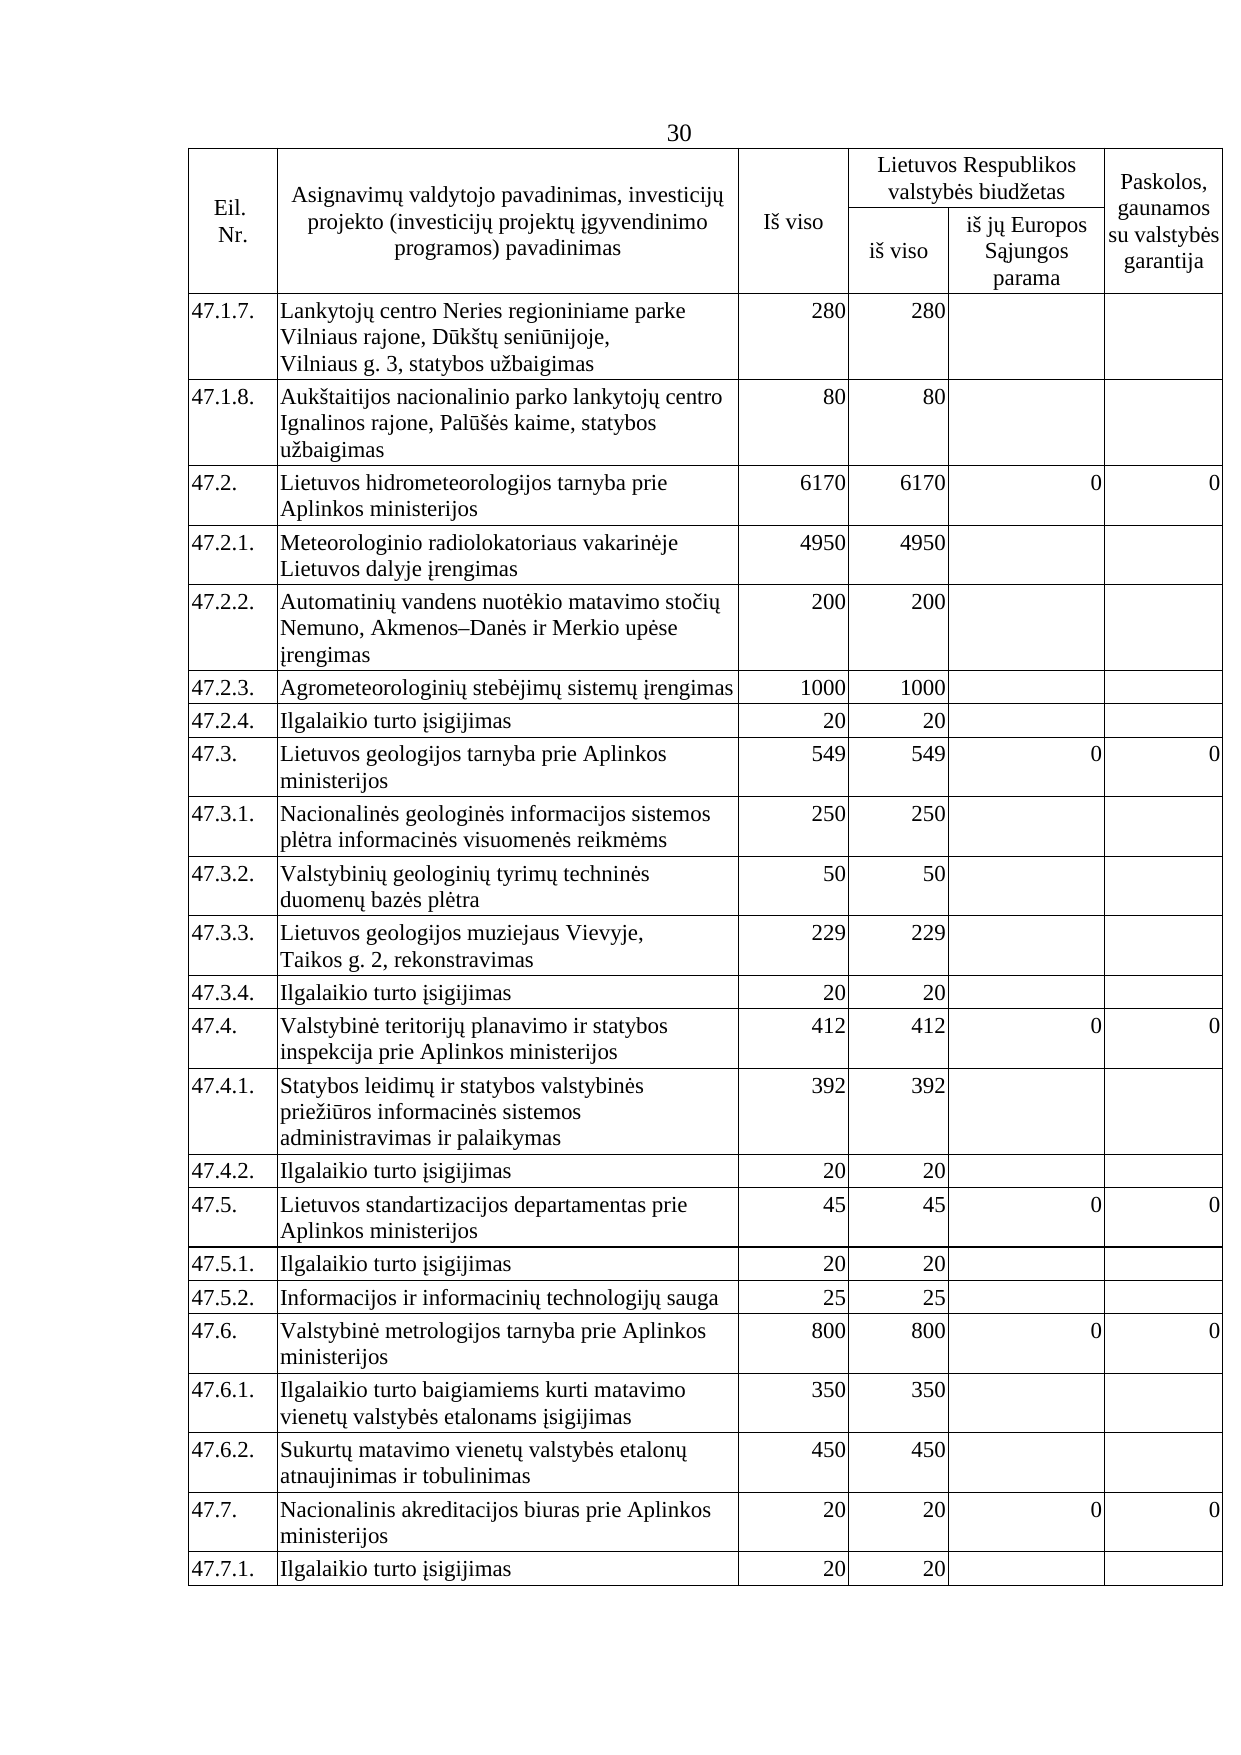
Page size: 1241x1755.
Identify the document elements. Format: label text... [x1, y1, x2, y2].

table_cell 47.3.3. [189, 916, 277, 975]
table_cell [949, 1069, 1104, 1154]
table_cell Lietuvos standartizacijos departamentas prie Aplinkos ministerijos [278, 1188, 738, 1246]
table_cell [1105, 671, 1222, 703]
table_cell 47.3. [189, 738, 277, 796]
table_cell 20 [849, 1552, 948, 1584]
table_cell 47.3.2. [189, 857, 277, 915]
table_cell 250 [849, 797, 948, 856]
table_cell 47.4.2. [189, 1155, 277, 1187]
table_cell [949, 1155, 1104, 1187]
table_cell 6170 [739, 466, 848, 524]
table_cell 25 [739, 1281, 848, 1313]
table_cell Informacijos ir informacinių technologijų sauga [278, 1281, 738, 1313]
table_cell 350 [849, 1374, 948, 1432]
table_cell 250 [739, 797, 848, 856]
table_cell 0 [1105, 1009, 1222, 1068]
table_cell [949, 916, 1104, 975]
table_cell 0 [949, 738, 1104, 796]
table_cell 0 [949, 1493, 1104, 1551]
table_cell 549 [739, 738, 848, 796]
table_cell Statybos leidimų ir statybos valstybinės priežiūros informacinės sistemos administravimas ir palaikymas [278, 1069, 738, 1154]
table_cell [1105, 1069, 1222, 1154]
table_cell 4950 [739, 526, 848, 584]
table_cell 0 [1105, 1314, 1222, 1372]
table_cell 50 [849, 857, 948, 915]
table_cell 200 [739, 585, 848, 670]
table_cell [949, 380, 1104, 465]
table_cell [1105, 526, 1222, 584]
table_cell Lietuvos geologijos tarnyba prie Aplinkos ministerijos [278, 738, 738, 796]
table_cell 47.1.8. [189, 380, 277, 465]
table_cell [949, 585, 1104, 670]
table_cell Sukurtų matavimo vienetų valstybės etalonų atnaujinimas ir tobulinimas [278, 1433, 738, 1492]
table_cell 80 [739, 380, 848, 465]
table_cell Lietuvos geologijos muziejaus Vievyje, Taikos g. 2, rekonstravimas [278, 916, 738, 975]
table_cell [949, 526, 1104, 584]
table_cell 392 [739, 1069, 848, 1154]
table_cell [1105, 916, 1222, 975]
table_cell [949, 1433, 1104, 1492]
table_cell 47.5. [189, 1188, 277, 1246]
table_cell 0 [949, 1188, 1104, 1246]
table_cell 20 [849, 1248, 948, 1280]
table_cell 412 [849, 1009, 948, 1068]
table_cell 800 [739, 1314, 848, 1372]
table_cell [949, 1281, 1104, 1313]
table_cell 20 [849, 1155, 948, 1187]
table_cell 47.3.4. [189, 976, 277, 1008]
table_cell Valstybinė teritorijų planavimo ir statybos inspekcija prie Aplinkos ministerijos [278, 1009, 738, 1068]
table_cell 47.7. [189, 1493, 277, 1551]
table_cell 47.2.1. [189, 526, 277, 584]
table_cell Lankytojų centro Neries regioniniame parke Vilniaus rajone, Dūkštų seniūnijoje, Vilniaus g. 3, statybos užbaigimas [278, 294, 738, 379]
table_cell [1105, 1433, 1222, 1492]
table_cell 47.6. [189, 1314, 277, 1372]
table_cell 47.4. [189, 1009, 277, 1068]
table_cell [1105, 704, 1222, 737]
table_cell [1105, 976, 1222, 1008]
table_cell 800 [849, 1314, 948, 1372]
table_cell 20 [849, 704, 948, 737]
table_cell 45 [849, 1188, 948, 1246]
table_cell Ilgalaikio turto įsigijimas [278, 1248, 738, 1280]
table_cell [949, 294, 1104, 379]
table_cell 229 [739, 916, 848, 975]
table_cell 47.1.7. [189, 294, 277, 379]
table_cell 47.2. [189, 466, 277, 524]
table_cell 1000 [739, 671, 848, 703]
table_cell 450 [849, 1433, 948, 1492]
table_cell 20 [739, 1493, 848, 1551]
table_cell 25 [849, 1281, 948, 1313]
table_cell 0 [949, 466, 1104, 524]
table_cell [1105, 1552, 1222, 1584]
table_cell 50 [739, 857, 848, 915]
table_cell [1105, 797, 1222, 856]
table_cell 229 [849, 916, 948, 975]
table_cell iš jų Europos Sąjungos parama [949, 208, 1104, 293]
table_cell 47.5.2. [189, 1281, 277, 1313]
table_cell 47.6.1. [189, 1374, 277, 1432]
table_cell 47.5.1. [189, 1248, 277, 1280]
table_cell 20 [739, 976, 848, 1008]
table_cell 20 [739, 1155, 848, 1187]
table_cell 20 [849, 976, 948, 1008]
table_cell 20 [739, 704, 848, 737]
table_cell [949, 671, 1104, 703]
table_cell 47.2.2. [189, 585, 277, 670]
table_cell 350 [739, 1374, 848, 1432]
table_cell 45 [739, 1188, 848, 1246]
table_cell 47.2.3. [189, 671, 277, 703]
table_cell [1105, 1374, 1222, 1432]
table_cell Valstybinė metrologijos tarnyba prie Aplinkos ministerijos [278, 1314, 738, 1372]
table_cell 412 [739, 1009, 848, 1068]
table_cell [1105, 857, 1222, 915]
table_cell 20 [739, 1552, 848, 1584]
table_cell [949, 857, 1104, 915]
table_cell Meteorologinio radiolokatoriaus vakarinėje Lietuvos dalyje įrengimas [278, 526, 738, 584]
table_cell Valstybinių geologinių tyrimų techninės duomenų bazės plėtra [278, 857, 738, 915]
table_cell 47.7.1. [189, 1552, 277, 1584]
table_cell Aukštaitijos nacionalinio parko lankytojų centro Ignalinos rajone, Palūšės kaime, statybos užbaigimas [278, 380, 738, 465]
table_cell [949, 976, 1104, 1008]
table_cell 0 [949, 1314, 1104, 1372]
table_cell 6170 [849, 466, 948, 524]
table_cell [1105, 380, 1222, 465]
table_cell [1105, 1155, 1222, 1187]
table_cell Nacionalinės geologinės informacijos sistemos plėtra informacinės visuomenės reikmėms [278, 797, 738, 856]
table_cell Ilgalaikio turto įsigijimas [278, 1155, 738, 1187]
table_cell 450 [739, 1433, 848, 1492]
table_cell Ilgalaikio turto baigiamiems kurti matavimo vienetų valstybės etalonams įsigijimas [278, 1374, 738, 1432]
table_cell Automatinių vandens nuotėkio matavimo stočių Nemuno, Akmenos–Danės ir Merkio upėse įrengimas [278, 585, 738, 670]
table_cell 1000 [849, 671, 948, 703]
table_cell [1105, 294, 1222, 379]
table_cell 0 [949, 1009, 1104, 1068]
table_cell 20 [849, 1493, 948, 1551]
table_cell [949, 1552, 1104, 1584]
table_cell 392 [849, 1069, 948, 1154]
table_cell [1105, 1248, 1222, 1280]
table_cell 0 [1105, 1188, 1222, 1246]
table_header Iš viso [739, 149, 848, 293]
table_cell 20 [739, 1248, 848, 1280]
table_cell [949, 704, 1104, 737]
table_cell Nacionalinis akreditacijos biuras prie Aplinkos ministerijos [278, 1493, 738, 1551]
table_cell [1105, 1281, 1222, 1313]
table_cell 47.2.4. [189, 704, 277, 737]
table_cell 0 [1105, 738, 1222, 796]
table_cell 280 [739, 294, 848, 379]
table_cell 4950 [849, 526, 948, 584]
table_header Lietuvos Respublikos valstybės biudžetas [849, 149, 1104, 207]
table_header Eil. Nr. [189, 149, 277, 293]
table_cell Ilgalaikio turto įsigijimas [278, 976, 738, 1008]
table_cell 200 [849, 585, 948, 670]
table_cell 47.6.2. [189, 1433, 277, 1492]
table_cell 549 [849, 738, 948, 796]
table_cell 280 [849, 294, 948, 379]
table_cell 0 [1105, 466, 1222, 524]
table_cell [1105, 585, 1222, 670]
table_cell Lietuvos hidrometeorologijos tarnyba prie Aplinkos ministerijos [278, 466, 738, 524]
table_cell [949, 1374, 1104, 1432]
table_cell Ilgalaikio turto įsigijimas [278, 1552, 738, 1584]
table_cell Ilgalaikio turto įsigijimas [278, 704, 738, 737]
table_cell Agrometeorologinių stebėjimų sistemų įrengimas [278, 671, 738, 703]
table_cell [949, 1248, 1104, 1280]
table_cell 47.3.1. [189, 797, 277, 856]
table_header Asignavimų valdytojo pavadinimas, investicijų projekto (investicijų projektų įgyvendinimo programos) pavadinimas [278, 149, 738, 293]
table_cell [949, 797, 1104, 856]
table_cell 0 [1105, 1493, 1222, 1551]
table_cell 80 [849, 380, 948, 465]
table_cell iš viso [849, 208, 948, 293]
table_header Paskolos, gaunamos su valstybės garantija [1105, 149, 1222, 293]
table_cell 47.4.1. [189, 1069, 277, 1154]
